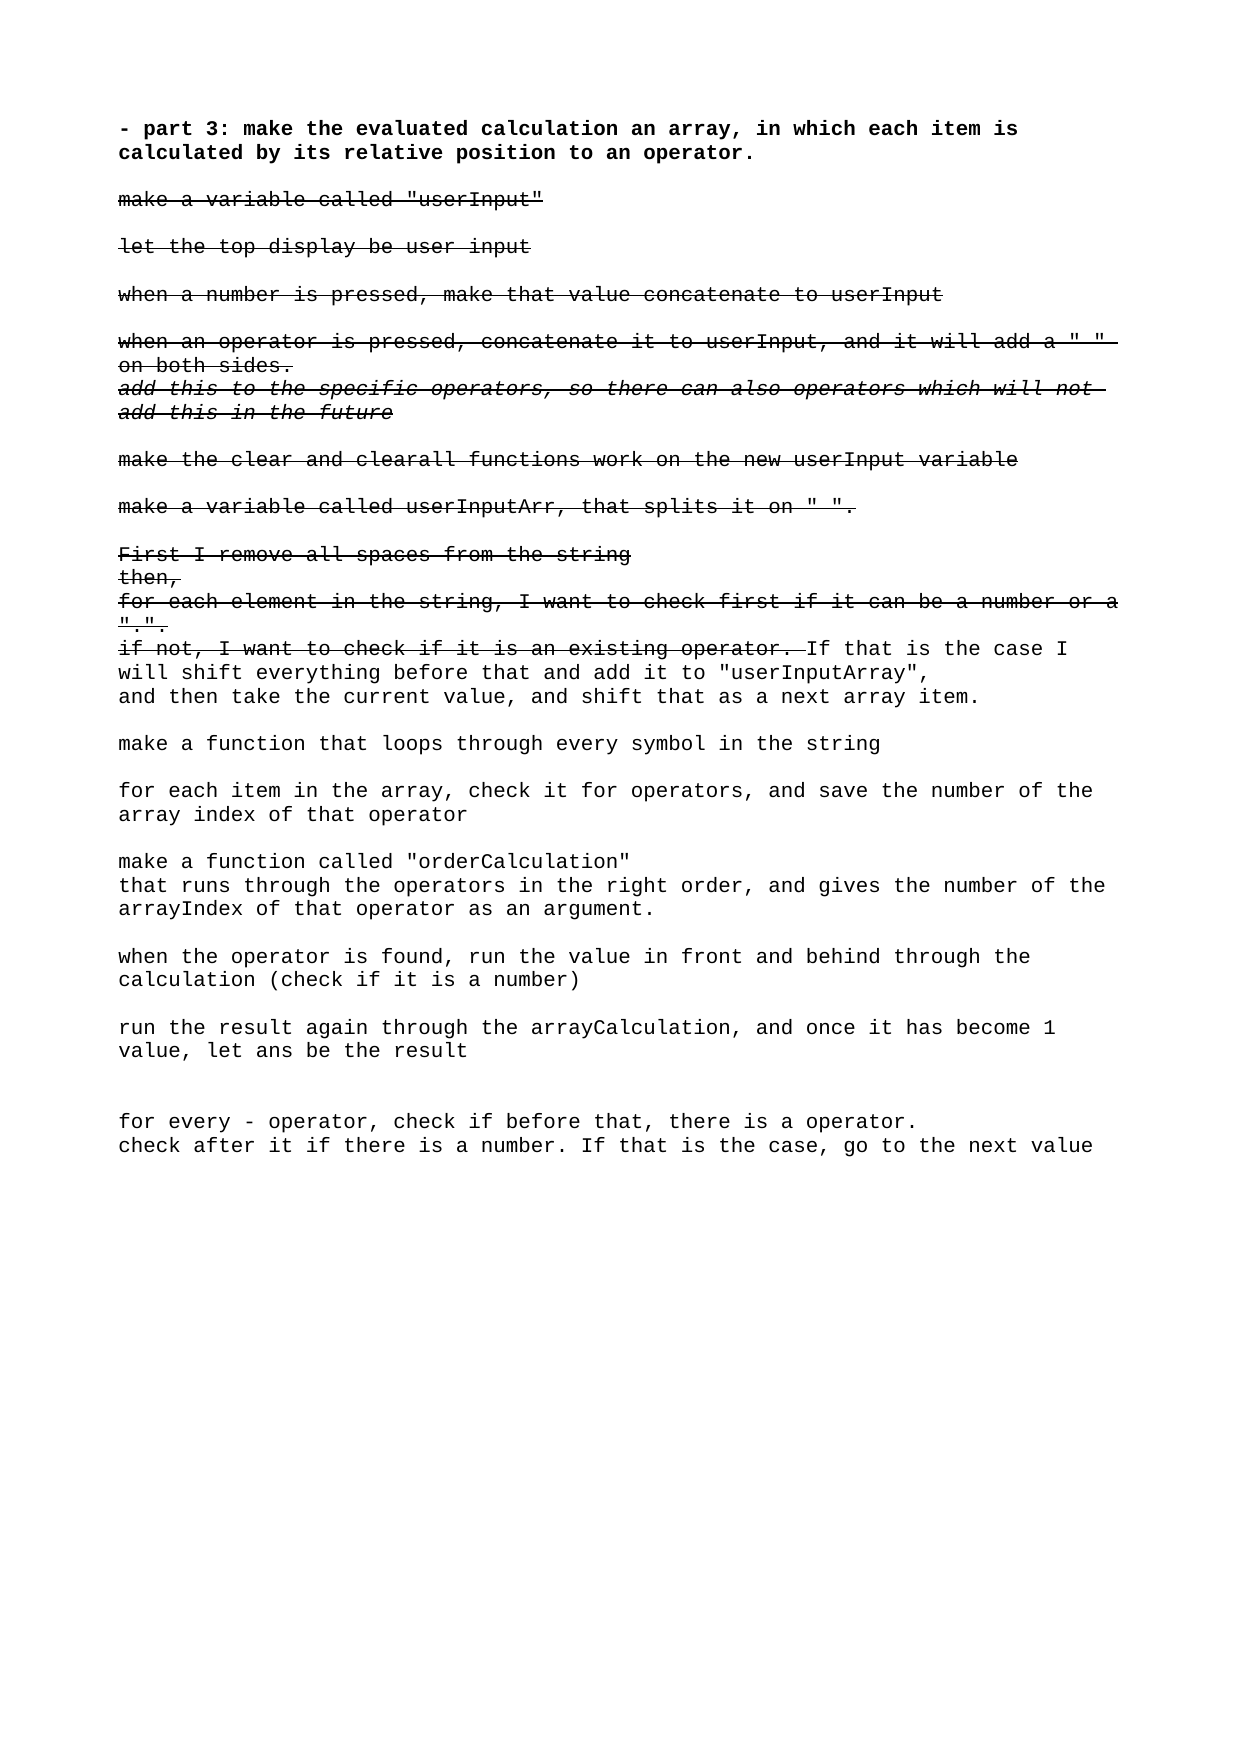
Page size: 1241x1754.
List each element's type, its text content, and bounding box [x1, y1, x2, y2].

text make the clear and clearall functions work on the new userInput variable [118, 449, 1122, 473]
text run the result again through the arrayCalculation, and once it has become 1 value, let ans be the result [118, 1017, 1122, 1064]
text that runs through the operators in the right order, and gives the number of the arrayIndex of that operator as an argument. [118, 875, 1122, 922]
text check after it if there is a number. If that is the case, go to the next value [118, 1135, 1122, 1158]
text let the top display be user input [118, 236, 1122, 260]
text make a function that loops through every symbol in the string [118, 733, 1122, 757]
text when the operator is found, run the value in front and behind through the calculation (check if it is a number) [118, 946, 1122, 993]
text for each item in the array, check it for operators, and save the number of the array index of that operator [118, 780, 1122, 827]
text add this to the specific operators, so there can also operators which will not add this in the future [118, 378, 1122, 426]
text then, [118, 567, 1122, 591]
text First I remove all spaces from the string [118, 544, 1122, 567]
text if not, I want to check if it is an existing operator. If that is the case I will shift everything before that and add it to "userInputArray", [118, 638, 1122, 686]
text and then take the current value, and shift that as a next array item. [118, 686, 1122, 709]
text make a variable called "userInput" [118, 189, 1122, 213]
text for each element in the string, I want to check first if it can be a number or a ".". [118, 591, 1122, 638]
text make a function called "orderCalculation" [118, 851, 1122, 875]
text for every - operator, check if before that, there is a operator. [118, 1111, 1122, 1135]
text make a variable called userInputArr, that splits it on " ". [118, 496, 1122, 520]
text - part 3: make the evaluated calculation an array, in which each item is calculated by its relative position to an operator. [118, 118, 1122, 165]
text when a number is pressed, make that value concatenate to userInput [118, 284, 1122, 307]
text when an operator is pressed, concatenate it to userInput, and it will add a " " on both sides. [118, 331, 1122, 378]
